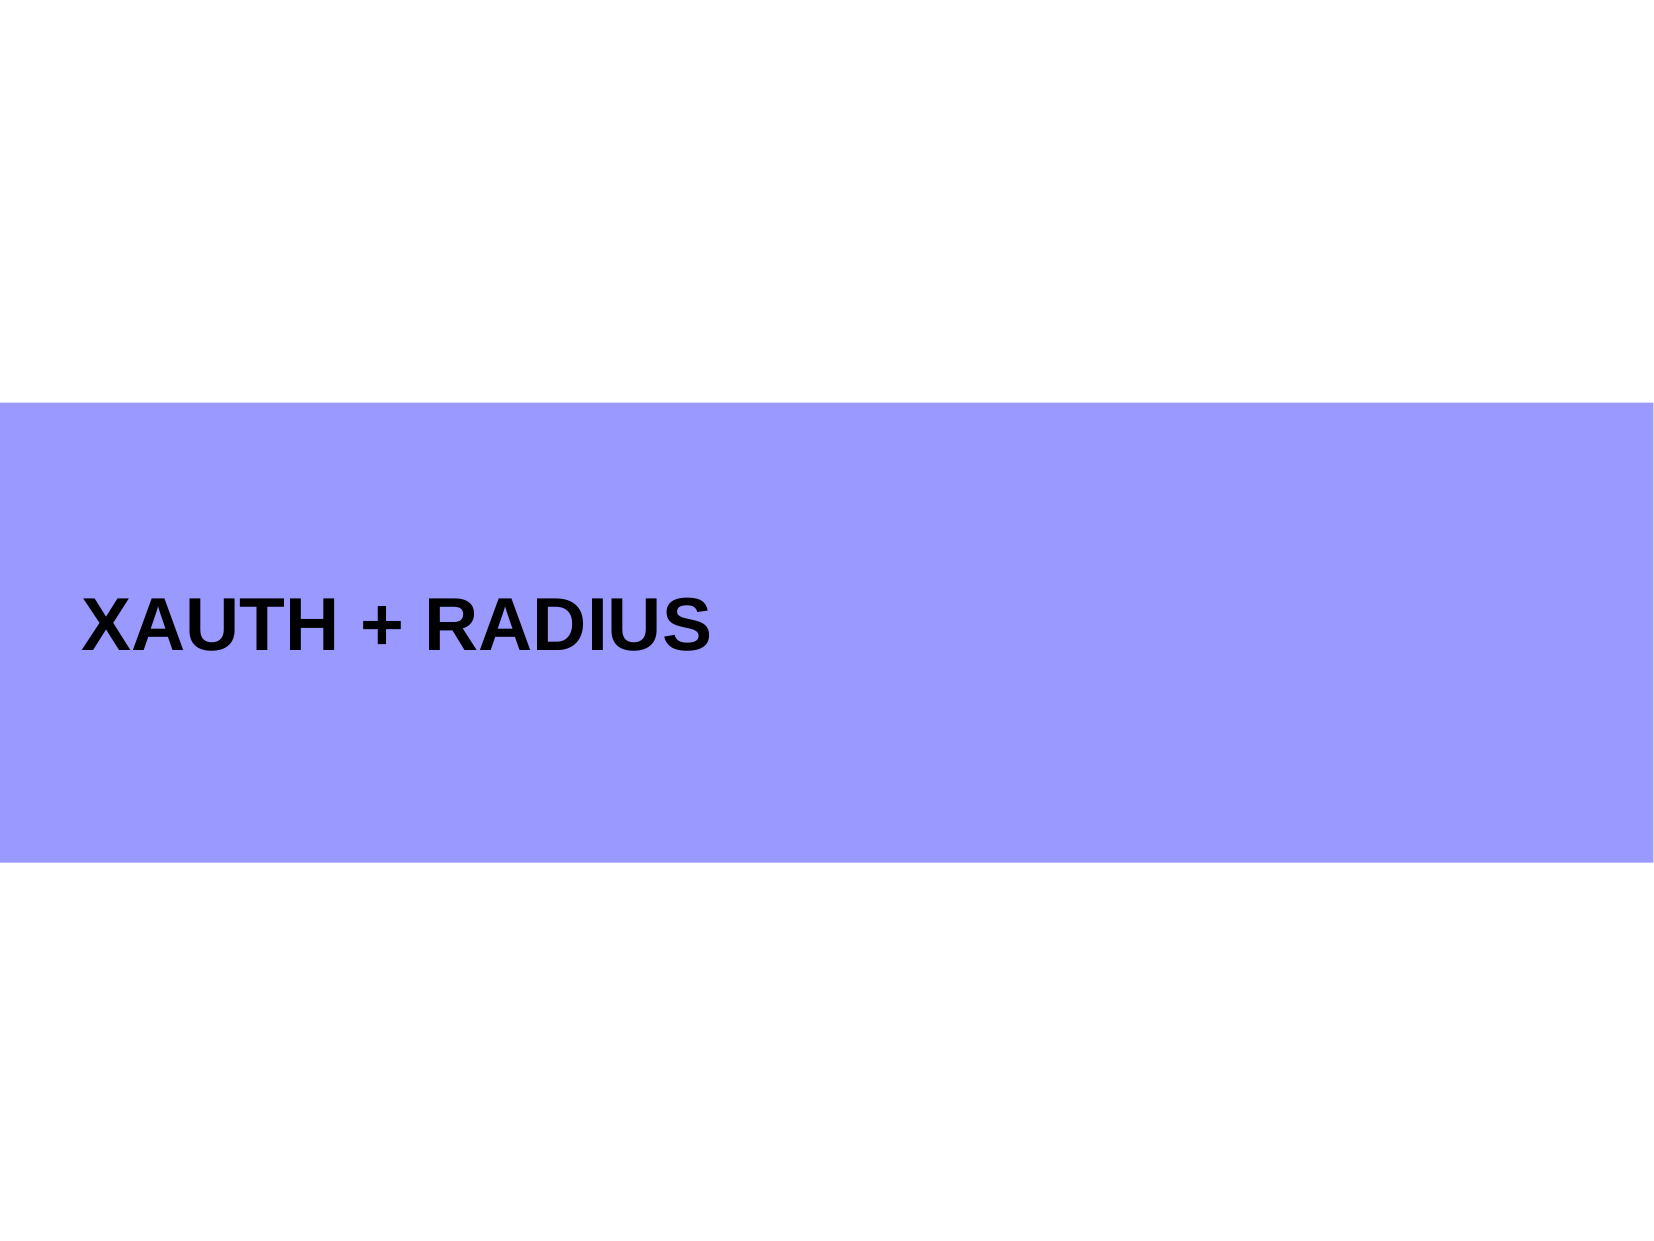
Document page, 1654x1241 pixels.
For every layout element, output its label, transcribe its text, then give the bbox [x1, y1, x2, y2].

text_box XAUTH + RADIUS [67, 578, 1530, 772]
